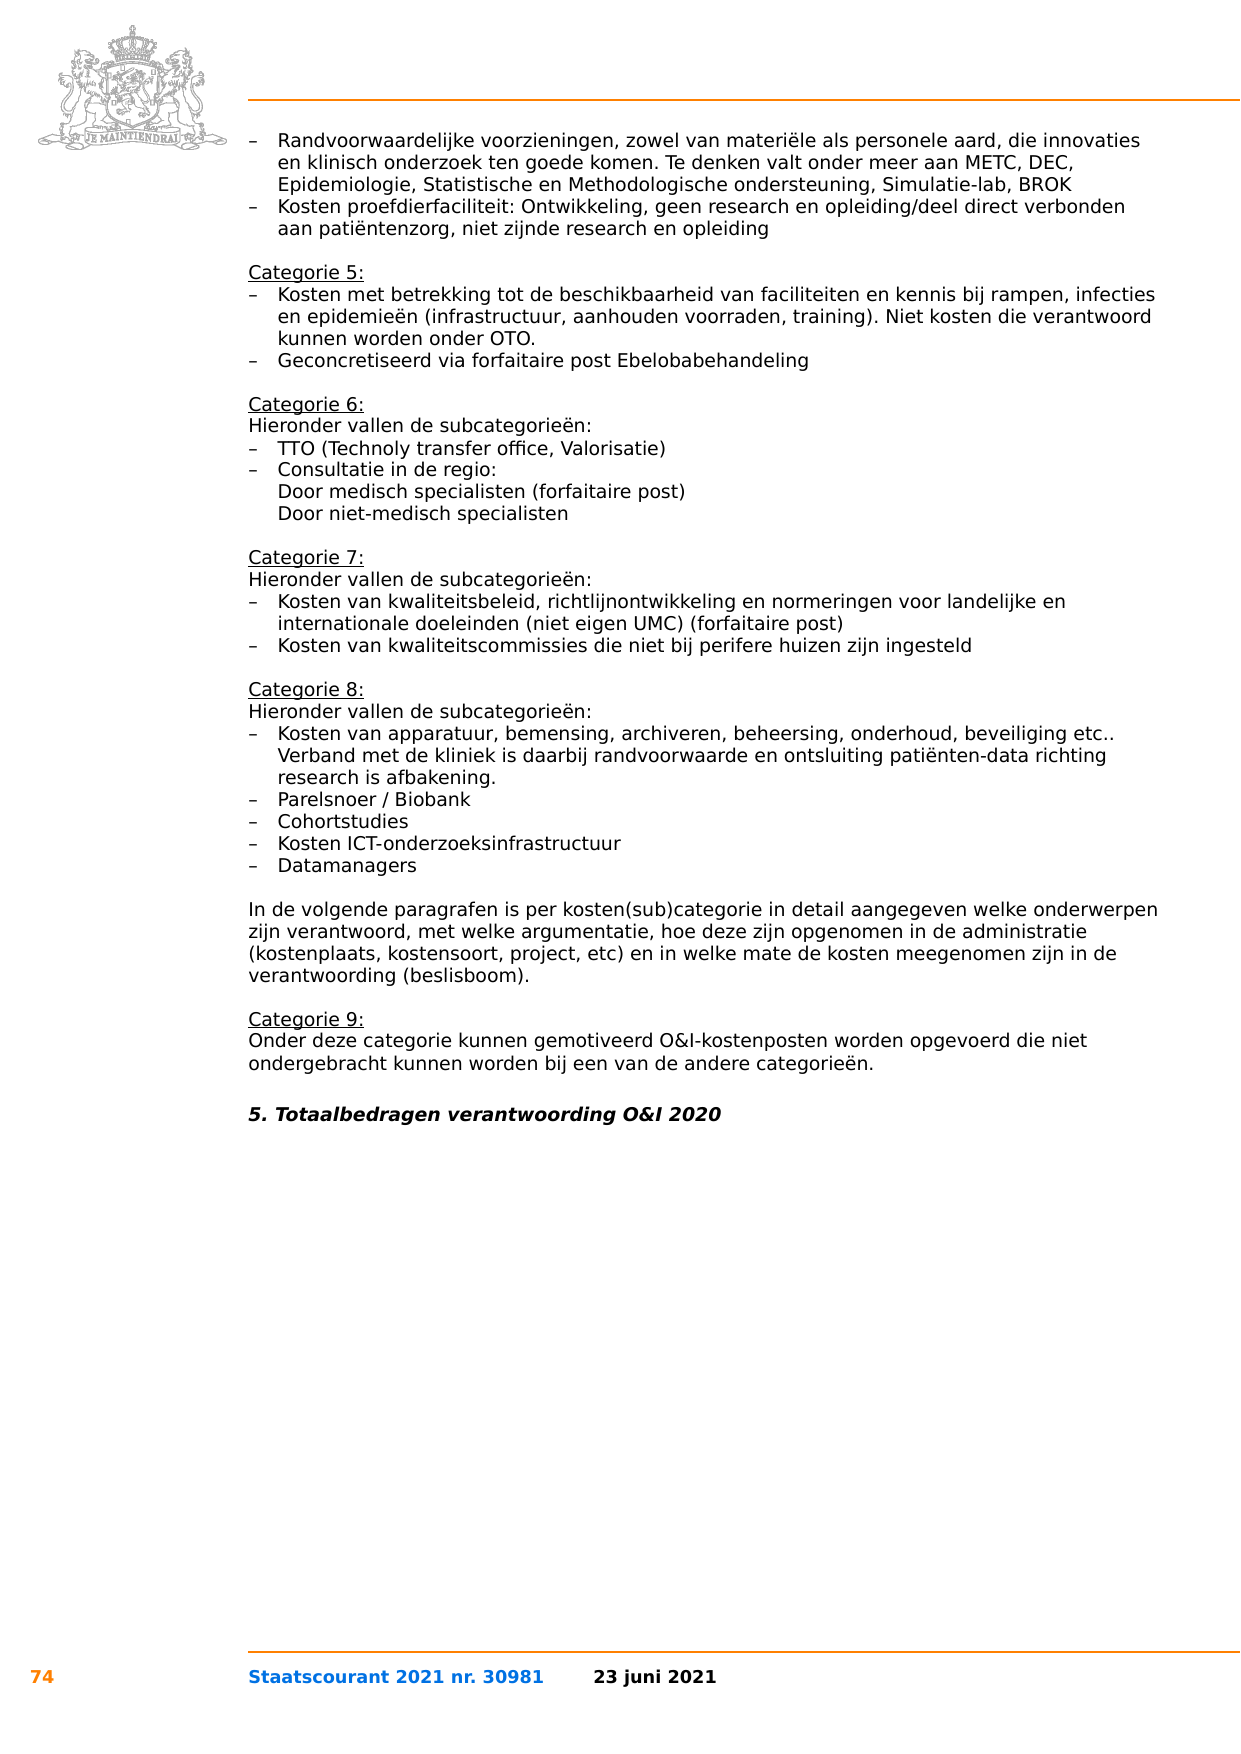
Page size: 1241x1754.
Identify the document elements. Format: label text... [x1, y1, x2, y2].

text Door niet-medisch specialisten [277, 503, 1163, 525]
text Onder deze categorie kunnen gemotiveerd O&I-kostenposten worden opgevoerd die niet ondergebracht kunnen worden bij een van de andere categorieën. [248, 1030, 1163, 1074]
text – TTO (Technoly transfer office, Valorisatie) [248, 437, 1163, 459]
text – Kosten ICT-onderzoeksinfrastructuur [248, 833, 1163, 855]
text – Cohortstudies [248, 811, 1163, 833]
text – Kosten van kwaliteitsbeleid, richtlijnontwikkeling en normeringen voor landelijke en internationale doeleinden (niet eigen UMC) (forfaitaire post) [248, 591, 1163, 635]
text – Kosten proefdierfaciliteit: Ontwikkeling, geen research en opleiding/deel direct verbonden aan patiëntenzorg, niet zijnde research en opleiding [248, 196, 1163, 240]
text Door medisch specialisten (forfaitaire post) [277, 481, 1163, 503]
text Hieronder vallen de subcategorieën: [248, 701, 1163, 723]
text – Kosten van kwaliteitscommissies die niet bij perifere huizen zijn ingesteld [248, 635, 1163, 657]
text Hieronder vallen de subcategorieën: [248, 415, 1163, 437]
text Categorie 5: [248, 262, 1163, 284]
text Categorie 9: [248, 1008, 1163, 1030]
picture [38, 25, 227, 150]
text – Geconcretiseerd via forfaitaire post Ebelobabehandeling [248, 349, 1163, 372]
text In de volgende paragrafen is per kosten(sub)categorie in detail aangegeven welke onderwerpen zijn verantwoord, met welke argumentatie, hoe deze zijn opgenomen in de administratie (kostenplaats, kostensoort, project, etc) en in welke mate de kosten meegenomen zijn in de verantwoording (beslisboom). [248, 899, 1163, 987]
text – Datamanagers [248, 855, 1163, 877]
text – Randvoorwaardelijke voorzieningen, zowel van materiële als personele aard, die innovaties en klinisch onderzoek ten goede komen. Te denken valt onder meer aan METC, DEC, Epidemiologie, Statistische en Methodologische ondersteuning, Simulatie-lab, BROK [248, 130, 1163, 196]
text Hieronder vallen de subcategorieën: [248, 569, 1163, 591]
text Categorie 7: [248, 547, 1163, 569]
text – Kosten van apparatuur, bemensing, archiveren, beheersing, onderhoud, beveiliging etc.. Verband met de kliniek is daarbij randvoorwaarde en ontsluiting patiënten-data richting research is afbakening. [248, 723, 1163, 789]
text – Parelsnoer / Biobank [248, 789, 1163, 811]
text Categorie 8: [248, 679, 1163, 701]
text Categorie 6: [248, 393, 1163, 415]
text – Kosten met betrekking tot de beschikbaarheid van faciliteiten en kennis bij rampen, infecties en epidemieën (infrastructuur, aanhouden voorraden, training). Niet kosten die verantwoord kunnen worden onder OTO. [248, 284, 1163, 349]
text – Consultatie in de regio: [248, 459, 1163, 481]
subtitle 5. Totaalbedragen verantwoording O&I 2020 [248, 1104, 1163, 1126]
